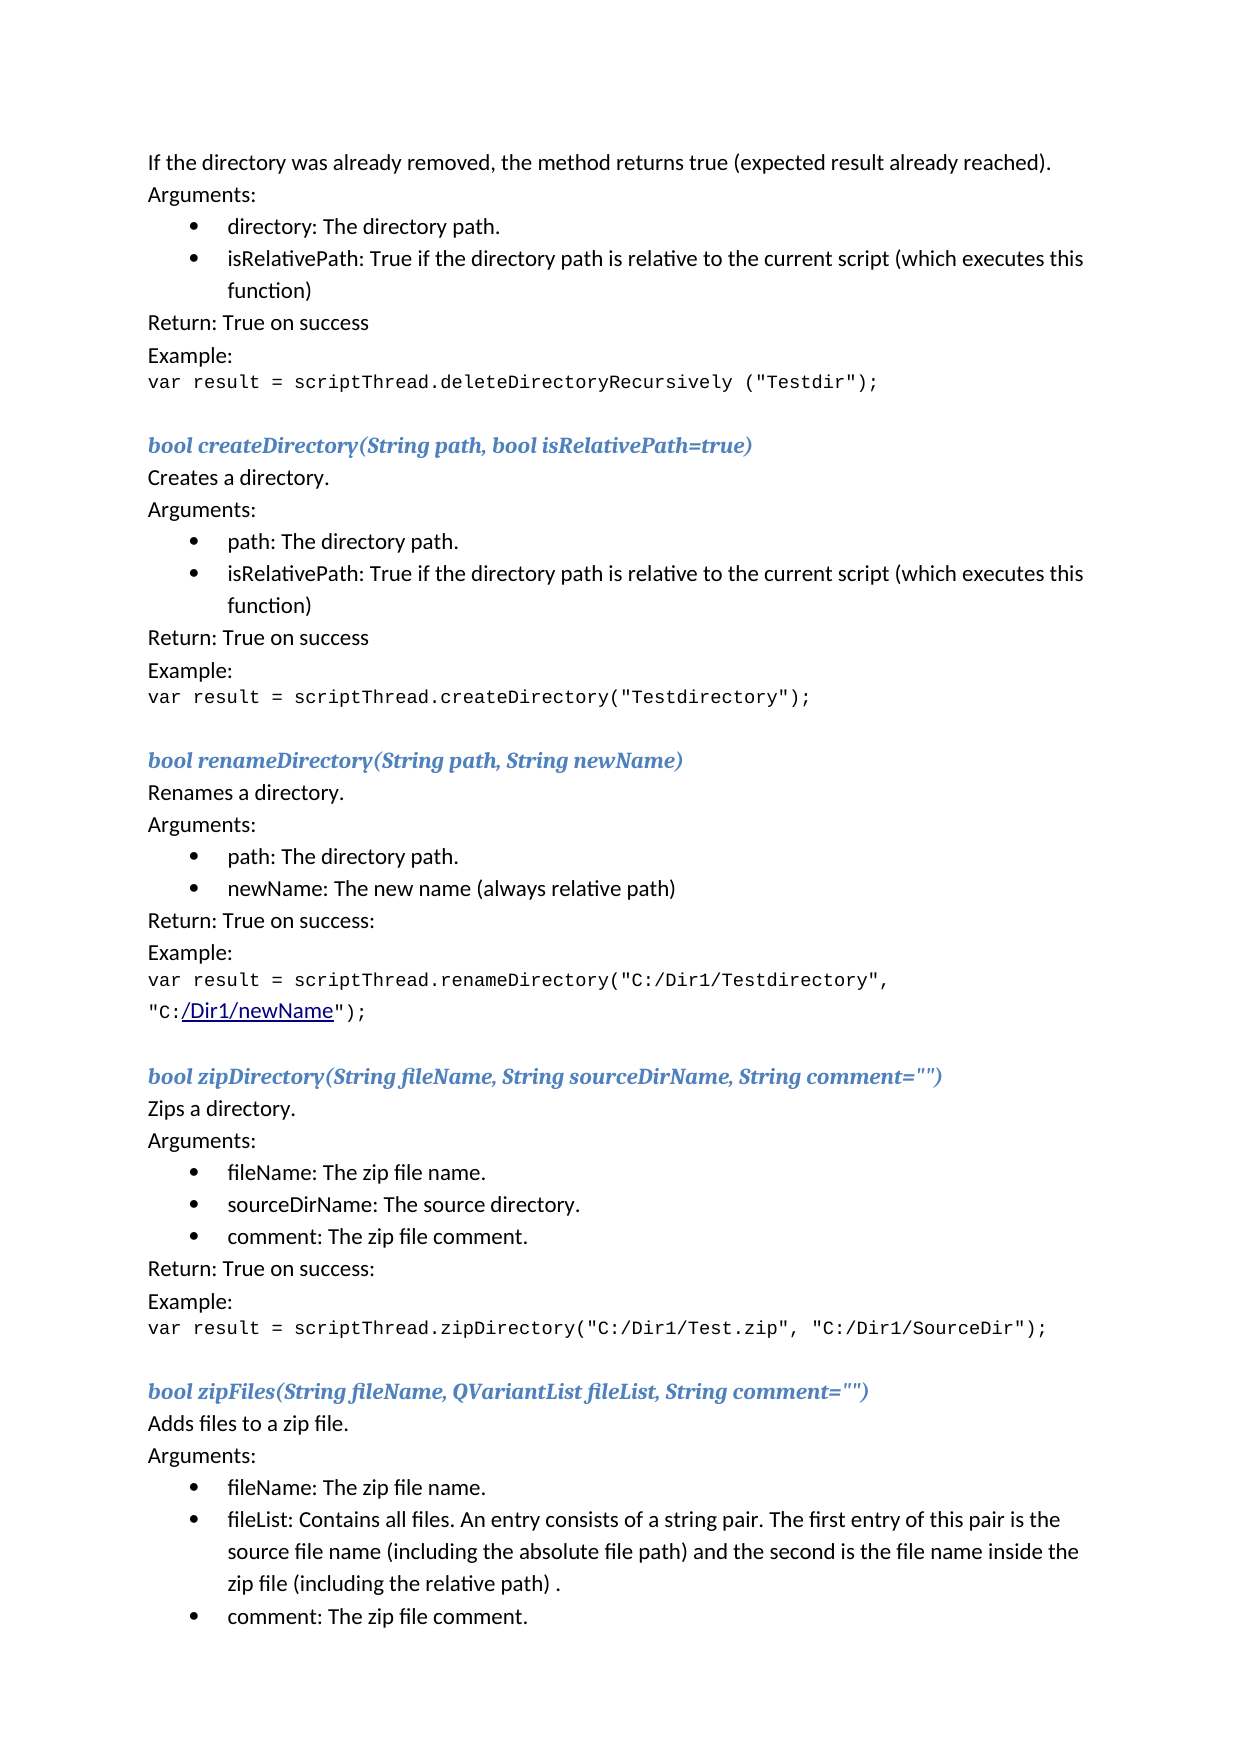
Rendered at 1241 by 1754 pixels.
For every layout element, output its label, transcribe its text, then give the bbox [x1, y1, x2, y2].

text var result = scriptThread.zipDirectory("C:/Dir1/Test.zip", "C:/Dir1/SourceDir"); [148, 1319, 1093, 1340]
text Arguments: [148, 495, 1093, 523]
subtitle bool zipFiles(String fileName, QVariantList fileList, String comment="") [148, 1378, 1093, 1405]
list path: The directory path. [190, 842, 1093, 870]
list comment: The zip file comment. [190, 1602, 1093, 1630]
subtitle bool createDirectory(String path, bool isRelativePath=true) [148, 432, 1093, 459]
list fileList: Contains all files. An entry consists of a string pair. The first entry of this pair is the source file name (including the absolute file path) and the second is the file name inside the zip file (including the relative path) . [190, 1505, 1093, 1598]
text Return: True on success: [148, 1254, 1093, 1283]
subtitle bool zipDirectory(String fileName, String sourceDirName, String comment="") [148, 1063, 1093, 1090]
text Return: True on success [148, 623, 1093, 652]
text Example: [148, 1287, 1093, 1315]
text Arguments: [148, 180, 1093, 208]
list newName: The new name (always relative path) [190, 874, 1093, 902]
text Arguments: [148, 810, 1093, 838]
text Arguments: [148, 1441, 1093, 1469]
text Example: [148, 938, 1093, 967]
text Example: [148, 341, 1093, 369]
text Creates a directory. [148, 463, 1093, 491]
text Example: [148, 656, 1093, 684]
text Return: True on success: [148, 906, 1093, 934]
text Arguments: [148, 1126, 1093, 1154]
list path: The directory path. [190, 527, 1093, 555]
text Renames a directory. [148, 778, 1093, 806]
list sourceDirName: The source directory. [190, 1190, 1093, 1218]
list isRelativePath: True if the directory path is relative to the current script (which executes this function) [190, 244, 1093, 304]
list directory: The directory path. [190, 212, 1093, 240]
text var result = scriptThread.createDirectory("Testdirectory"); [148, 688, 1093, 709]
list comment: The zip file comment. [190, 1222, 1093, 1250]
text Adds files to a zip file. [148, 1409, 1093, 1437]
list isRelativePath: True if the directory path is relative to the current script (which executes this function) [190, 559, 1093, 619]
text var result = scriptThread.deleteDirectoryRecursively ("Testdir"); [148, 373, 1093, 394]
text If the directory was already removed, the method returns true (expected result already reached). [148, 148, 1093, 176]
text Return: True on success [148, 308, 1093, 337]
text Zips a directory. [148, 1094, 1093, 1122]
list fileName: The zip file name. [190, 1158, 1093, 1186]
subtitle bool renameDirectory(String path, String newName) [148, 747, 1093, 774]
text var result = scriptThread.renameDirectory("C:/Dir1/Testdirectory", "C:/Dir1/newName"); [148, 971, 1093, 1024]
list fileName: The zip file name. [190, 1473, 1093, 1501]
